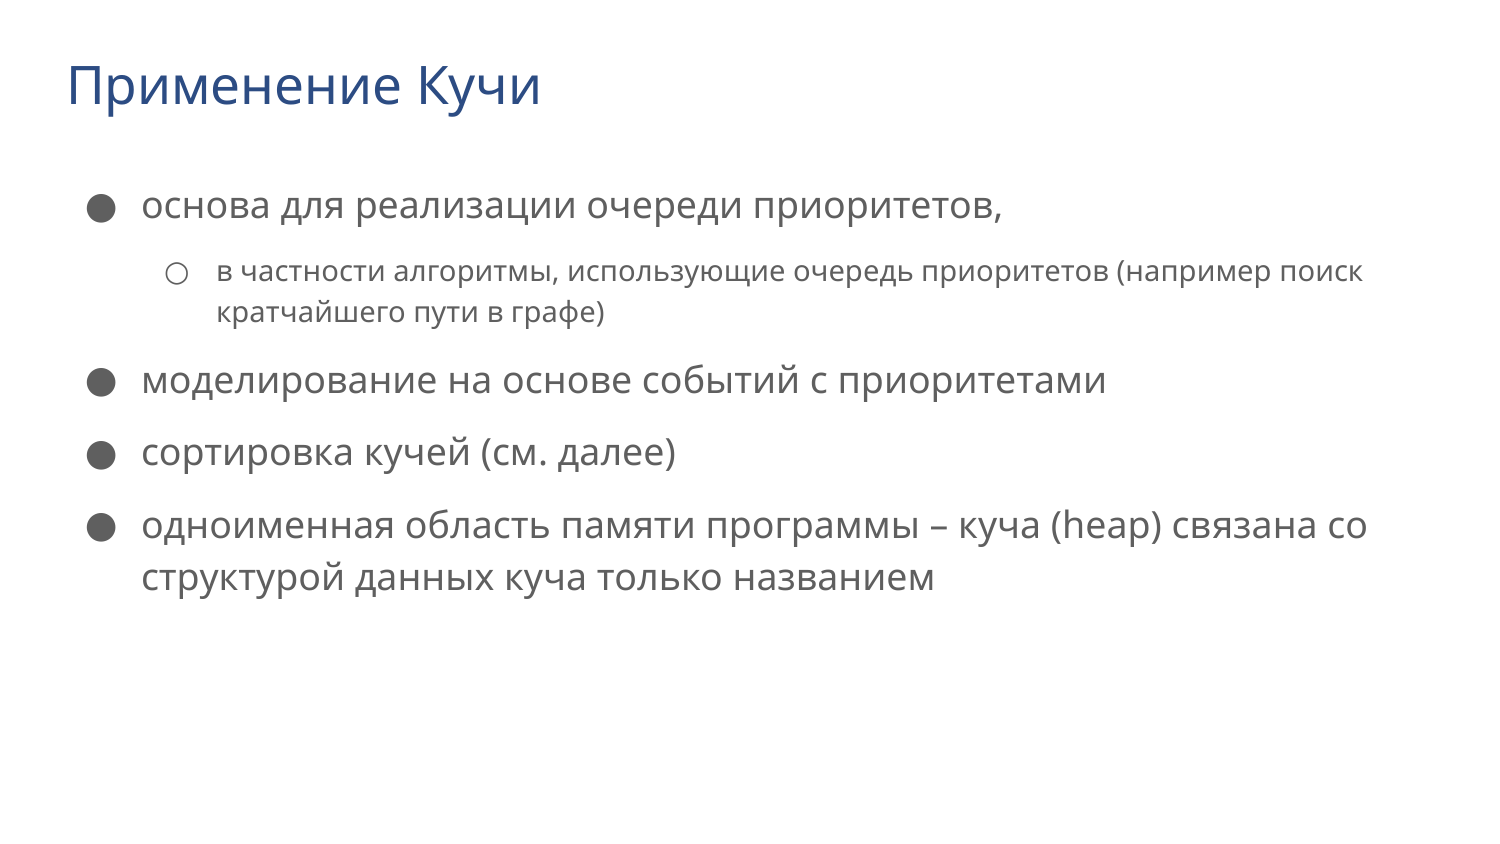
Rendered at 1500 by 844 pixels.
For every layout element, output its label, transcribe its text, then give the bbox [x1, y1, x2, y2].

title Применение Кучи [51, 36, 1449, 131]
list основа для реализации очереди приоритетов, в частности алгоритмы, использующие очередь приоритетов (например поиск кратчайшего пути в графе) моделирование на основе событий с приоритетами сортировка кучей (см. далее) одноименная область памяти программы – куча (heap) связана со структурой данных куча только названием [51, 159, 1449, 815]
